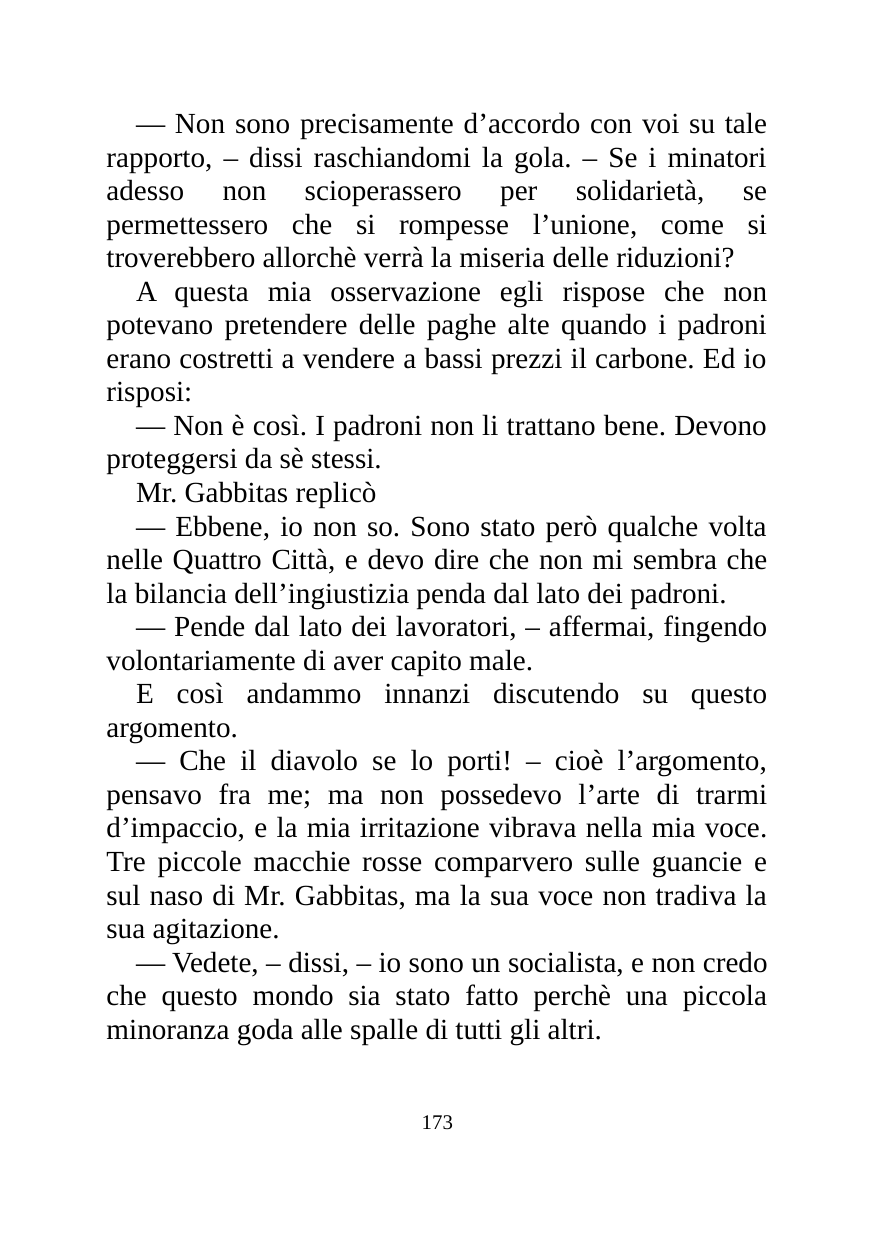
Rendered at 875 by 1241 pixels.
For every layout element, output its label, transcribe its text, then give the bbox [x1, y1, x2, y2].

text — Che il diavolo se lo porti! – cioè l’argomento, pensavo fra me; ma non possedevo l’arte di trarmi d’impaccio, e la mia irritazione vibrava nella mia voce. Tre piccole macchie rosse comparvero sulle guancie e sul naso di Mr. Gabbitas, ma la sua voce non tradiva la sua agitazione. [106, 743, 768, 945]
text — Vedete, – dissi, – io sono un socialista, e non credo che questo mondo sia stato fatto perchè una piccola minoranza goda alle spalle di tutti gli altri. [106, 945, 768, 1045]
text — Non sono precisamente d’accordo con voi su tale rapporto, – dissi raschiandomi la gola. – Se i minatori adesso non scioperassero per solidarietà, se permettessero che si rompesse l’unione, come si troverebbero allorchè verrà la miseria delle riduzioni? [106, 106, 768, 274]
text A questa mia osservazione egli rispose che non potevano pretendere delle paghe alte quando i padroni erano costretti a vendere a bassi prezzi il carbone. Ed io risposi: [106, 274, 768, 408]
text Mr. Gabbitas replicò [106, 475, 768, 509]
text — Ebbene, io non so. Sono stato però qualche volta nelle Quattro Città, e devo dire che non mi sembra che la bilancia dell’ingiustizia penda dal lato dei padroni. [106, 509, 768, 609]
text — Non è così. I padroni non li trattano bene. Devono proteggersi da sè stessi. [106, 408, 768, 475]
text E così andammo innanzi discutendo su questo argomento. [106, 676, 768, 743]
text — Pende dal lato dei lavoratori, – affermai, fingendo volontariamente di aver capito male. [106, 609, 768, 676]
